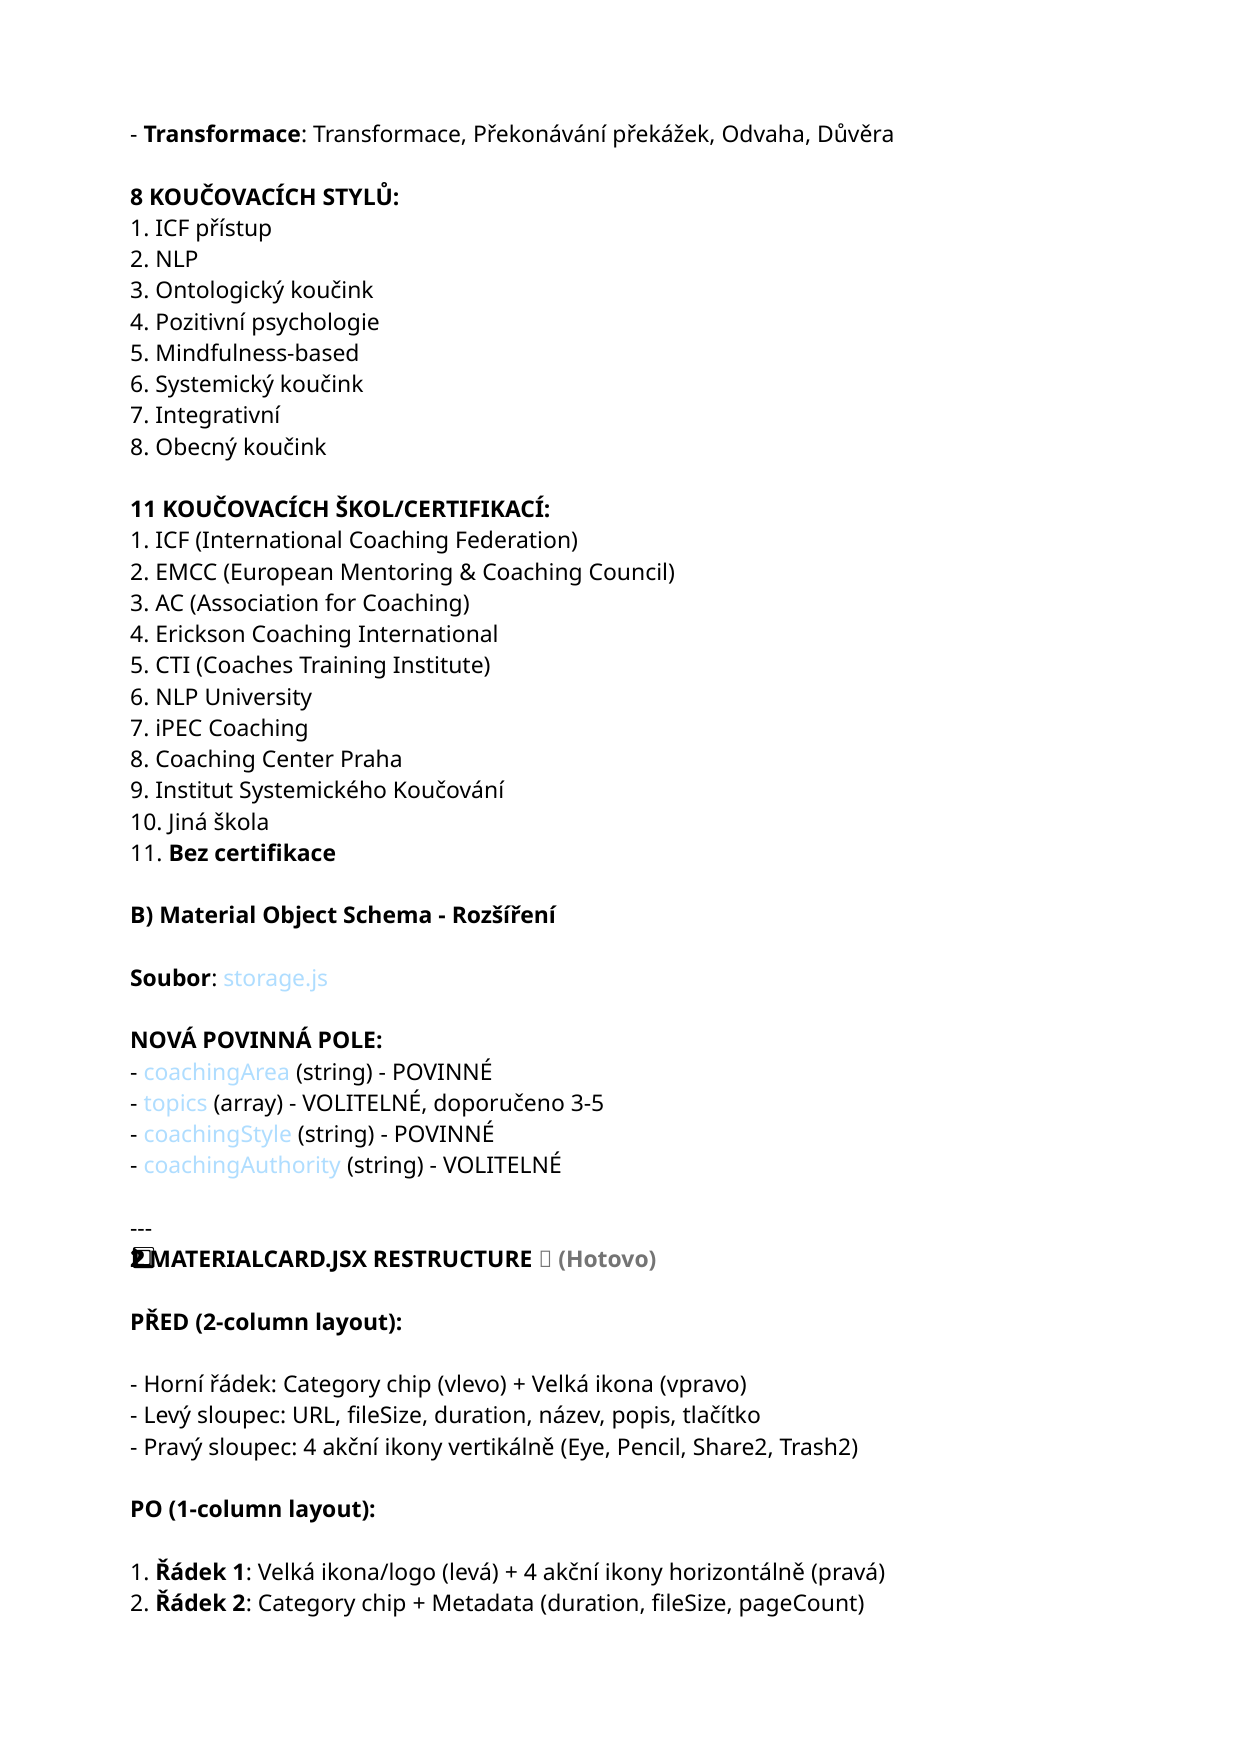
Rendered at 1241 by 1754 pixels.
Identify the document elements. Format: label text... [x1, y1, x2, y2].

text - coachingStyle (string) - POVINNÉ [118, 1118, 1122, 1149]
text 11 KOUČOVACÍCH ŠKOL/CERTIFIKACÍ: [118, 493, 1122, 524]
text Soubor: storage.js [118, 962, 1122, 993]
text B) Material Object Schema - Rozšíření [118, 899, 1122, 931]
text PO (1-column layout): [118, 1493, 1122, 1524]
text 10. Jiná škola [118, 806, 1122, 837]
text 2. EMCC (European Mentoring & Coaching Council) [118, 556, 1122, 587]
text NOVÁ POVINNÁ POLE: [118, 1024, 1122, 1056]
text 3. Ontologický koučink [118, 274, 1122, 306]
text 7. Integrativní [118, 399, 1122, 431]
text 1. Řádek 1: Velká ikona/logo (levá) + 4 akční ikony horizontálně (pravá) [118, 1556, 1122, 1587]
text 2️⃣ MATERIALCARD.JSX RESTRUCTURE ✅ (Hotovo) [118, 1243, 1122, 1274]
text - Horní řádek: Category chip (vlevo) + Velká ikona (vpravo) [118, 1368, 1122, 1399]
text 2. Řádek 2: Category chip + Metadata (duration, fileSize, pageCount) [118, 1587, 1122, 1618]
text 6. Systemický koučink [118, 368, 1122, 399]
text - coachingArea (string) - POVINNÉ [118, 1056, 1122, 1087]
text 8 KOUČOVACÍCH STYLŮ: [118, 181, 1122, 212]
text 6. NLP University [118, 681, 1122, 712]
text PŘED (2-column layout): [118, 1306, 1122, 1337]
text 5. CTI (Coaches Training Institute) [118, 649, 1122, 681]
text 5. Mindfulness-based [118, 337, 1122, 368]
text - Pravý sloupec: 4 akční ikony vertikálně (Eye, Pencil, Share2, Trash2) [118, 1431, 1122, 1462]
text 2. NLP [118, 243, 1122, 274]
text - topics (array) - VOLITELNÉ, doporučeno 3-5 [118, 1087, 1122, 1118]
text 1. ICF (International Coaching Federation) [118, 524, 1122, 556]
text 8. Coaching Center Praha [118, 743, 1122, 774]
text 4. Erickson Coaching International [118, 618, 1122, 649]
text 1. ICF přístup [118, 212, 1122, 243]
text 3. AC (Association for Coaching) [118, 587, 1122, 618]
text - coachingAuthority (string) - VOLITELNÉ [118, 1149, 1122, 1181]
text 9. Institut Systemického Koučování [118, 774, 1122, 806]
text 7. iPEC Coaching [118, 712, 1122, 743]
text - Levý sloupec: URL, fileSize, duration, název, popis, tlačítko [118, 1399, 1122, 1431]
text - Transformace: Transformace, Překonávání překážek, Odvaha, Důvěra [118, 118, 1122, 149]
text 8. Obecný koučink [118, 431, 1122, 462]
text 4. Pozitivní psychologie [118, 306, 1122, 337]
text 11. Bez certifikace [118, 837, 1122, 868]
text --- [118, 1212, 1122, 1243]
